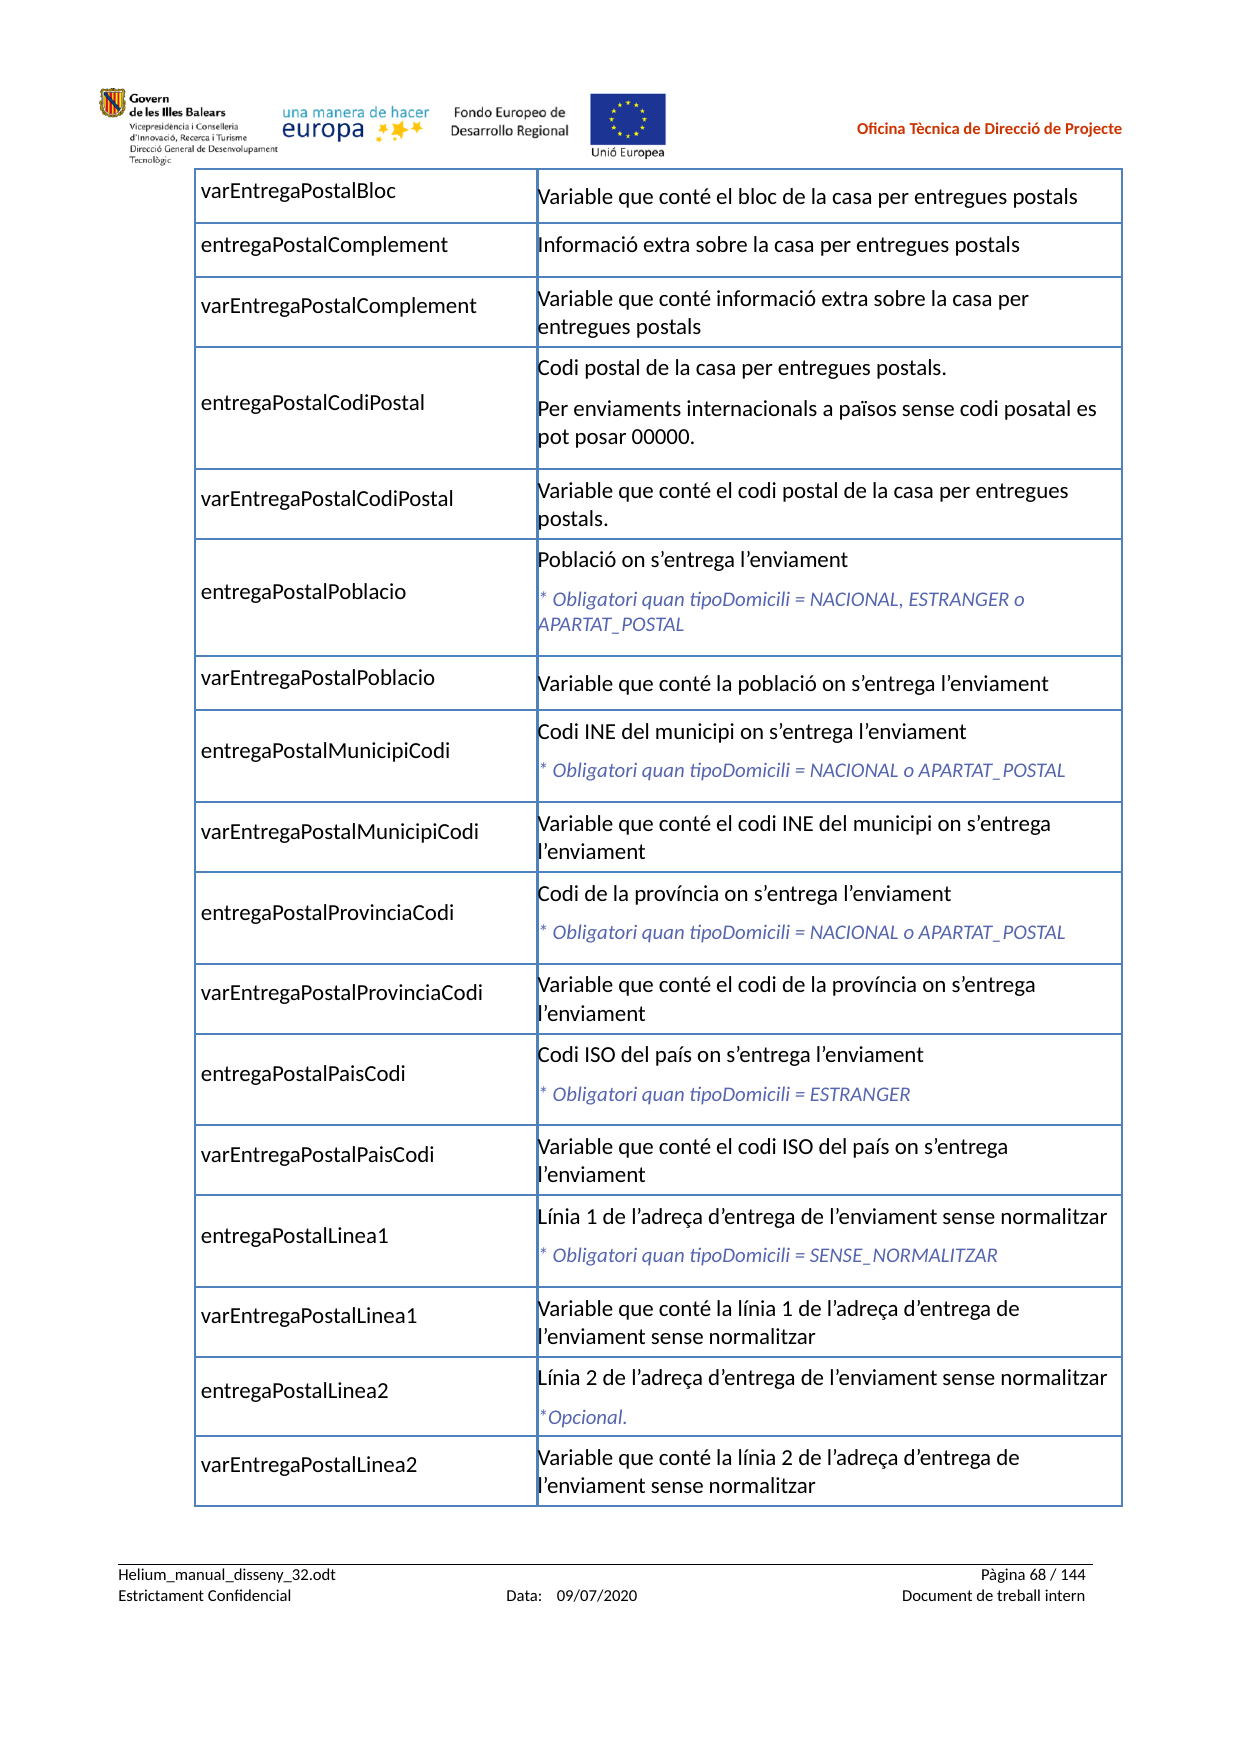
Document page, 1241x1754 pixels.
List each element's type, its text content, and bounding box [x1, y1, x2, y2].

table_cell Línia 2 de l’adreça d’entrega de l’enviament sense normalitzar *Opcional. [539, 1358, 1121, 1435]
table_cell varEntregaPostalLinea2 [196, 1437, 536, 1504]
table_cell Variable que conté el codi ISO del país on s’entrega l’enviament [539, 1126, 1121, 1194]
table_cell varEntregaPostalComplement [196, 278, 536, 346]
table_cell varEntregaPostalProvinciaCodi [196, 965, 536, 1032]
table_cell Codi INE del municipi on s’entrega l’enviament * Obligatori quan tipoDomicili = NACIONAL o APARTAT_POSTAL [539, 711, 1121, 801]
table_cell entregaPostalLinea2 [196, 1358, 536, 1435]
table_cell Variable que conté informació extra sobre la casa per entregues postals [539, 278, 1121, 346]
table_cell entregaPostalCodiPostal [196, 348, 536, 468]
table_cell varEntregaPostalPoblacio [196, 657, 536, 709]
picture [99, 87, 668, 166]
table_cell Variable que conté la línia 2 de l’adreça d’entrega de l’enviament sense normalitzar [539, 1437, 1121, 1504]
table_cell entregaPostalMunicipiCodi [196, 711, 536, 801]
table_cell Variable que conté el codi postal de la casa per entregues postals. [539, 470, 1121, 538]
table_cell Variable que conté el bloc de la casa per entregues postals [539, 170, 1121, 222]
table_cell Població on s’entrega l’enviament * Obligatori quan tipoDomicili = NACIONAL, ESTRANGER o APARTAT_POSTAL [539, 540, 1121, 655]
table_cell varEntregaPostalLinea1 [196, 1288, 536, 1356]
table_cell varEntregaPostalPaisCodi [196, 1126, 536, 1194]
table_cell entregaPostalLinea1 [196, 1196, 536, 1286]
table_cell Variable que conté la línia 1 de l’adreça d’entrega de l’enviament sense normalitzar [539, 1288, 1121, 1356]
table_cell Variable que conté el codi INE del municipi on s’entrega l’enviament [539, 803, 1121, 871]
table_cell entregaPostalPaisCodi [196, 1035, 536, 1124]
table_cell Informació extra sobre la casa per entregues postals [539, 224, 1121, 276]
table_cell Línia 1 de l’adreça d’entrega de l’enviament sense normalitzar * Obligatori quan tipoDomicili = SENSE_NORMALITZAR [539, 1196, 1121, 1286]
table_cell varEntregaPostalBloc [196, 170, 536, 222]
table_cell entregaPostalProvinciaCodi [196, 873, 536, 963]
table_cell entregaPostalComplement [196, 224, 536, 276]
table_cell entregaPostalPoblacio [196, 540, 536, 655]
table_cell Codi ISO del país on s’entrega l’enviament * Obligatori quan tipoDomicili = ESTRANGER [539, 1035, 1121, 1124]
table_cell Codi de la província on s’entrega l’enviament * Obligatori quan tipoDomicili = NACIONAL o APARTAT_POSTAL [539, 873, 1121, 963]
table_cell varEntregaPostalCodiPostal [196, 470, 536, 538]
table_cell Variable que conté el codi de la província on s’entrega l’enviament [539, 965, 1121, 1032]
table_cell Codi postal de la casa per entregues postals. Per enviaments internacionals a països sense codi posatal es pot posar 00000. [539, 348, 1121, 468]
table_cell varEntregaPostalMunicipiCodi [196, 803, 536, 871]
table_cell Variable que conté la població on s’entrega l’enviament [539, 657, 1121, 709]
